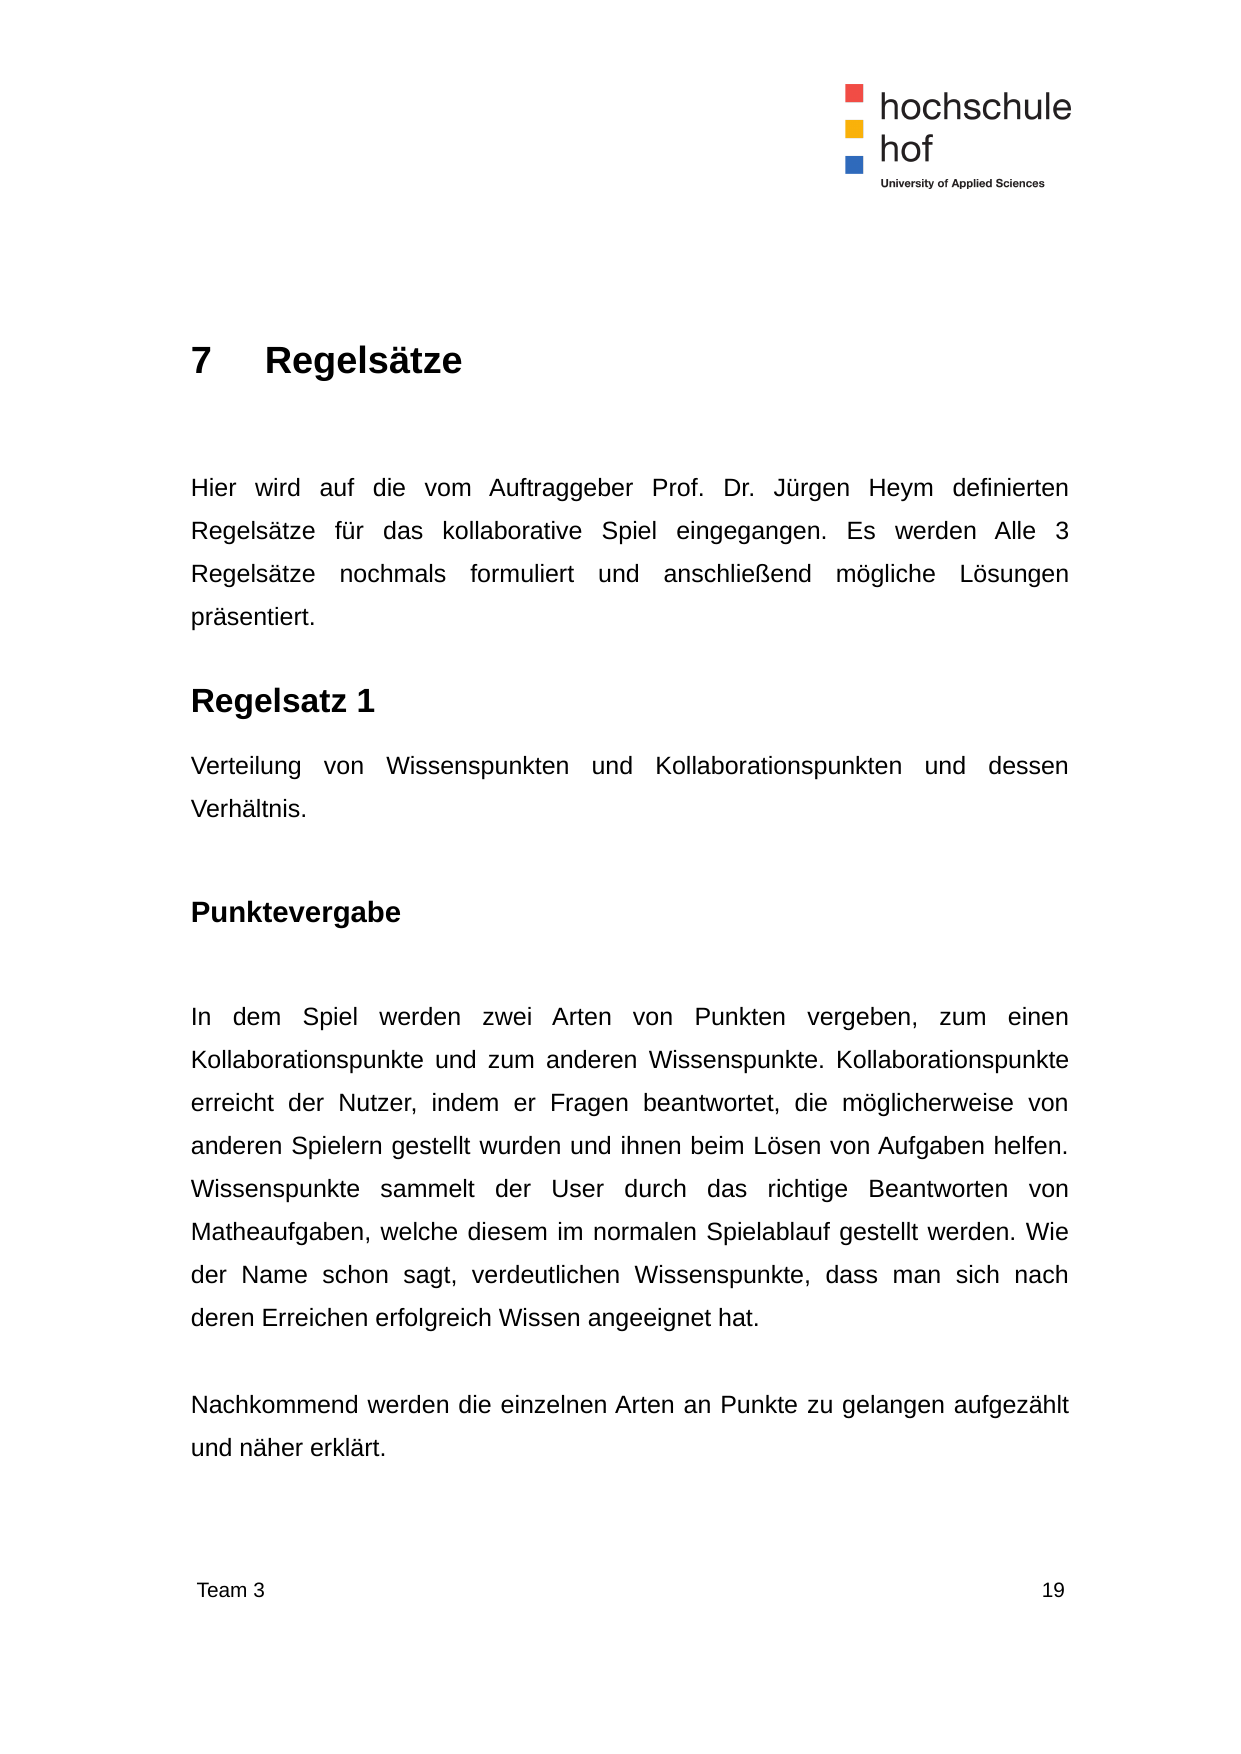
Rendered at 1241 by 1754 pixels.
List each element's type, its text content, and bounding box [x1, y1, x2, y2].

subtitle Punktevergabe [191, 895, 1070, 929]
subtitle Regelsätze [191, 337, 1070, 381]
text Nachkommend werden die einzelnen Arten an Punkte zu gelangen aufgezählt und näher erklärt. [191, 1390, 1070, 1462]
text Verteilung von Wissenspunkten und Kollaborationspunkten und dessen Verhältnis. [191, 751, 1070, 823]
text In dem Spiel werden zwei Arten von Punkten vergeben, zum einen Kollaborationspunkte und zum anderen Wissenspunkte. Kollaborationspunkte erreicht der Nutzer, indem er Fragen beantwortet, die möglicherweise von anderen Spielern gestellt wurden und ihnen beim Lösen von Aufgaben helfen. Wissenspunkte sammelt der User durch das richtige Beantworten von Matheaufgaben, welche diesem im normalen Spielablauf gestellt werden. Wie der Name schon sagt, verdeutlichen Wissenspunkte, dass man sich nach deren Erreichen erfolgreich Wissen angeeignet hat. [191, 1002, 1070, 1332]
subtitle Regelsatz 1 [191, 681, 1070, 719]
text Hier wird auf die vom Auftraggeber Prof. Dr. Jürgen Heym definierten Regelsätze für das kollaborative Spiel eingegangen. Es werden Alle 3 Regelsätze nochmals formuliert und anschließend mögliche Lösungen präsentiert. [191, 473, 1070, 631]
picture [845, 84, 1071, 189]
